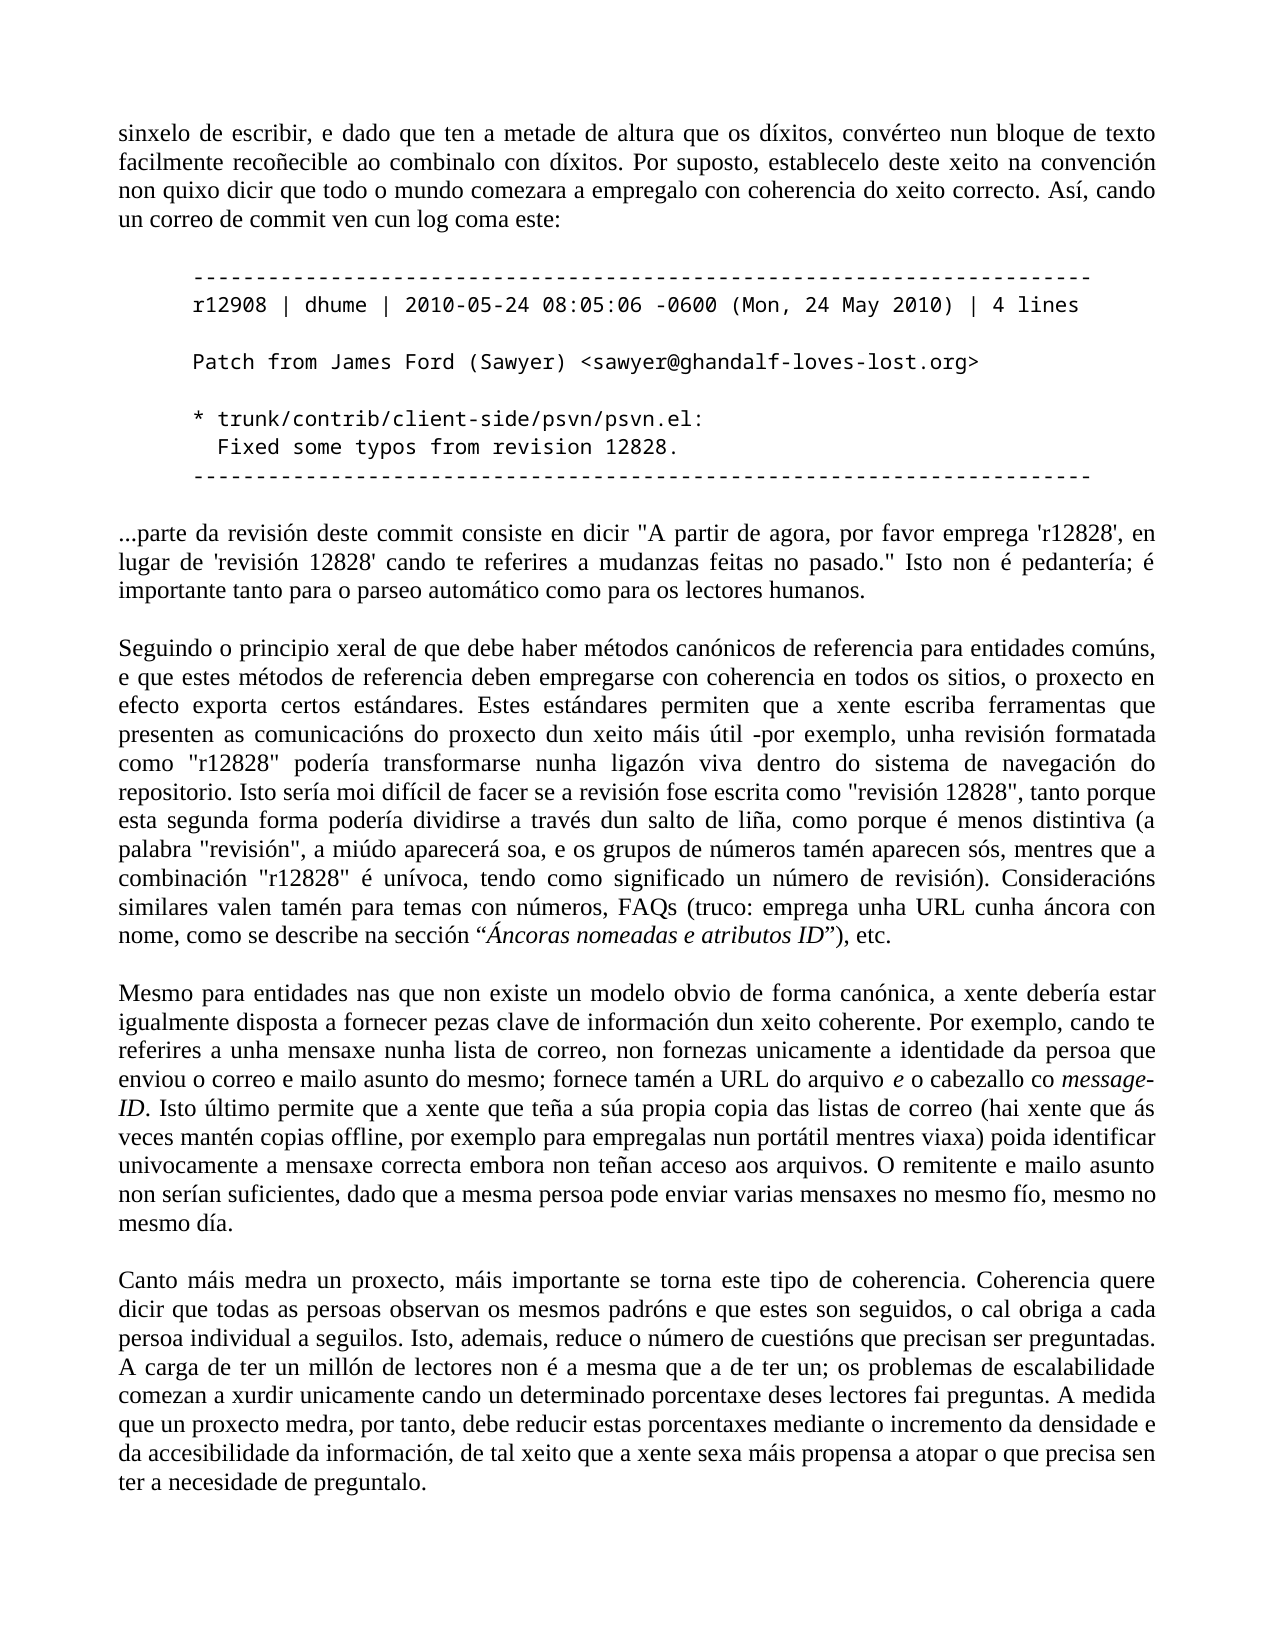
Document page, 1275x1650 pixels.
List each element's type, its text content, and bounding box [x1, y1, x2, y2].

text Seguindo o principio xeral de que debe haber métodos canónicos de referencia para entidades comúns, e que estes métodos de referencia deben empregarse con coherencia en todos os sitios, o proxecto en efecto exporta certos estándares. Estes estándares permiten que a xente escriba ferramentas que presenten as comunicacións do proxecto dun xeito máis útil -por exemplo, unha revisión formatada como "r12828" podería transformarse nunha ligazón viva dentro do sistema de navegación do repositorio. Isto sería moi difícil de facer se a revisión fose escrita como "revisión 12828", tanto porque esta segunda forma podería dividirse a través dun salto de liña, como porque é menos distintiva (a palabra "revisión", a miúdo aparecerá soa, e os grupos de números tamén aparecen sós, mentres que a combinación "r12828" é unívoca, tendo como significado un número de revisión). Consideracións similares valen tamén para temas con números, FAQs (truco: emprega unha URL cunha áncora con nome, como se describe na sección “Áncoras nomeadas e atributos ID”), etc. [118, 633, 1157, 949]
text ...parte da revisión deste commit consiste en dicir "A partir de agora, por favor emprega 'r12828', en lugar de 'revisión 12828' cando te referires a mudanzas feitas no pasado." Isto non é pedantería; é importante tanto para o parseo automático como para os lectores humanos. [118, 518, 1157, 604]
text Fixed some typos from revision 12828. [192, 432, 1157, 461]
text sinxelo de escribir, e dado que ten a metade de altura que os díxitos, convérteo nun bloque de texto facilmente recoñecible ao combinalo con díxitos. Por suposto, establecelo deste xeito na convención non quixo dicir que todo o mundo comezara a empregalo con coherencia do xeito correcto. Así, cando un correo de commit ven cun log coma este: [118, 118, 1157, 233]
text Canto máis medra un proxecto, máis importante se torna este tipo de coherencia. Coherencia quere dicir que todas as persoas observan os mesmos padróns e que estes son seguidos, o cal obriga a cada persoa individual a seguilos. Isto, ademais, reduce o número de cuestións que precisan ser preguntadas. A carga de ter un millón de lectores non é a mesma que a de ter un; os problemas de escalabilidade comezan a xurdir unicamente cando un determinado porcentaxe deses lectores fai preguntas. A medida que un proxecto medra, por tanto, debe reducir estas porcentaxes mediante o incremento da densidade e da accesibilidade da información, de tal xeito que a xente sexa máis propensa a atopar o que precisa sen ter a necesidade de preguntalo. [118, 1265, 1157, 1495]
text Mesmo para entidades nas que non existe un modelo obvio de forma canónica, a xente debería estar igualmente disposta a fornecer pezas clave de información dun xeito coherente. Por exemplo, cando te referires a unha mensaxe nunha lista de correo, non fornezas unicamente a identidade da persoa que enviou o correo e mailo asunto do mesmo; fornece tamén a URL do arquivo e o cabezallo co message-ID. Isto último permite que a xente que teña a súa propia copia das listas de correo (hai xente que ás veces mantén copias offline, por exemplo para empregalas nun portátil mentres viaxa) poida identificar univocamente a mensaxe correcta embora non teñan acceso aos arquivos. O remitente e mailo asunto non serían suficientes, dado que a mesma persoa pode enviar varias mensaxes no mesmo fío, mesmo no mesmo día. [118, 978, 1157, 1237]
text ------------------------------------------------------------------------ [192, 461, 1157, 489]
text ------------------------------------------------------------------------ [192, 262, 1157, 290]
text * trunk/contrib/client-side/psvn/psvn.el: [192, 404, 1157, 432]
text Patch from James Ford (Sawyer) <sawyer@ghandalf-loves-lost.org> [192, 347, 1157, 376]
text r12908 | dhume | 2010-05-24 08:05:06 -0600 (Mon, 24 May 2010) | 4 lines [192, 290, 1157, 319]
